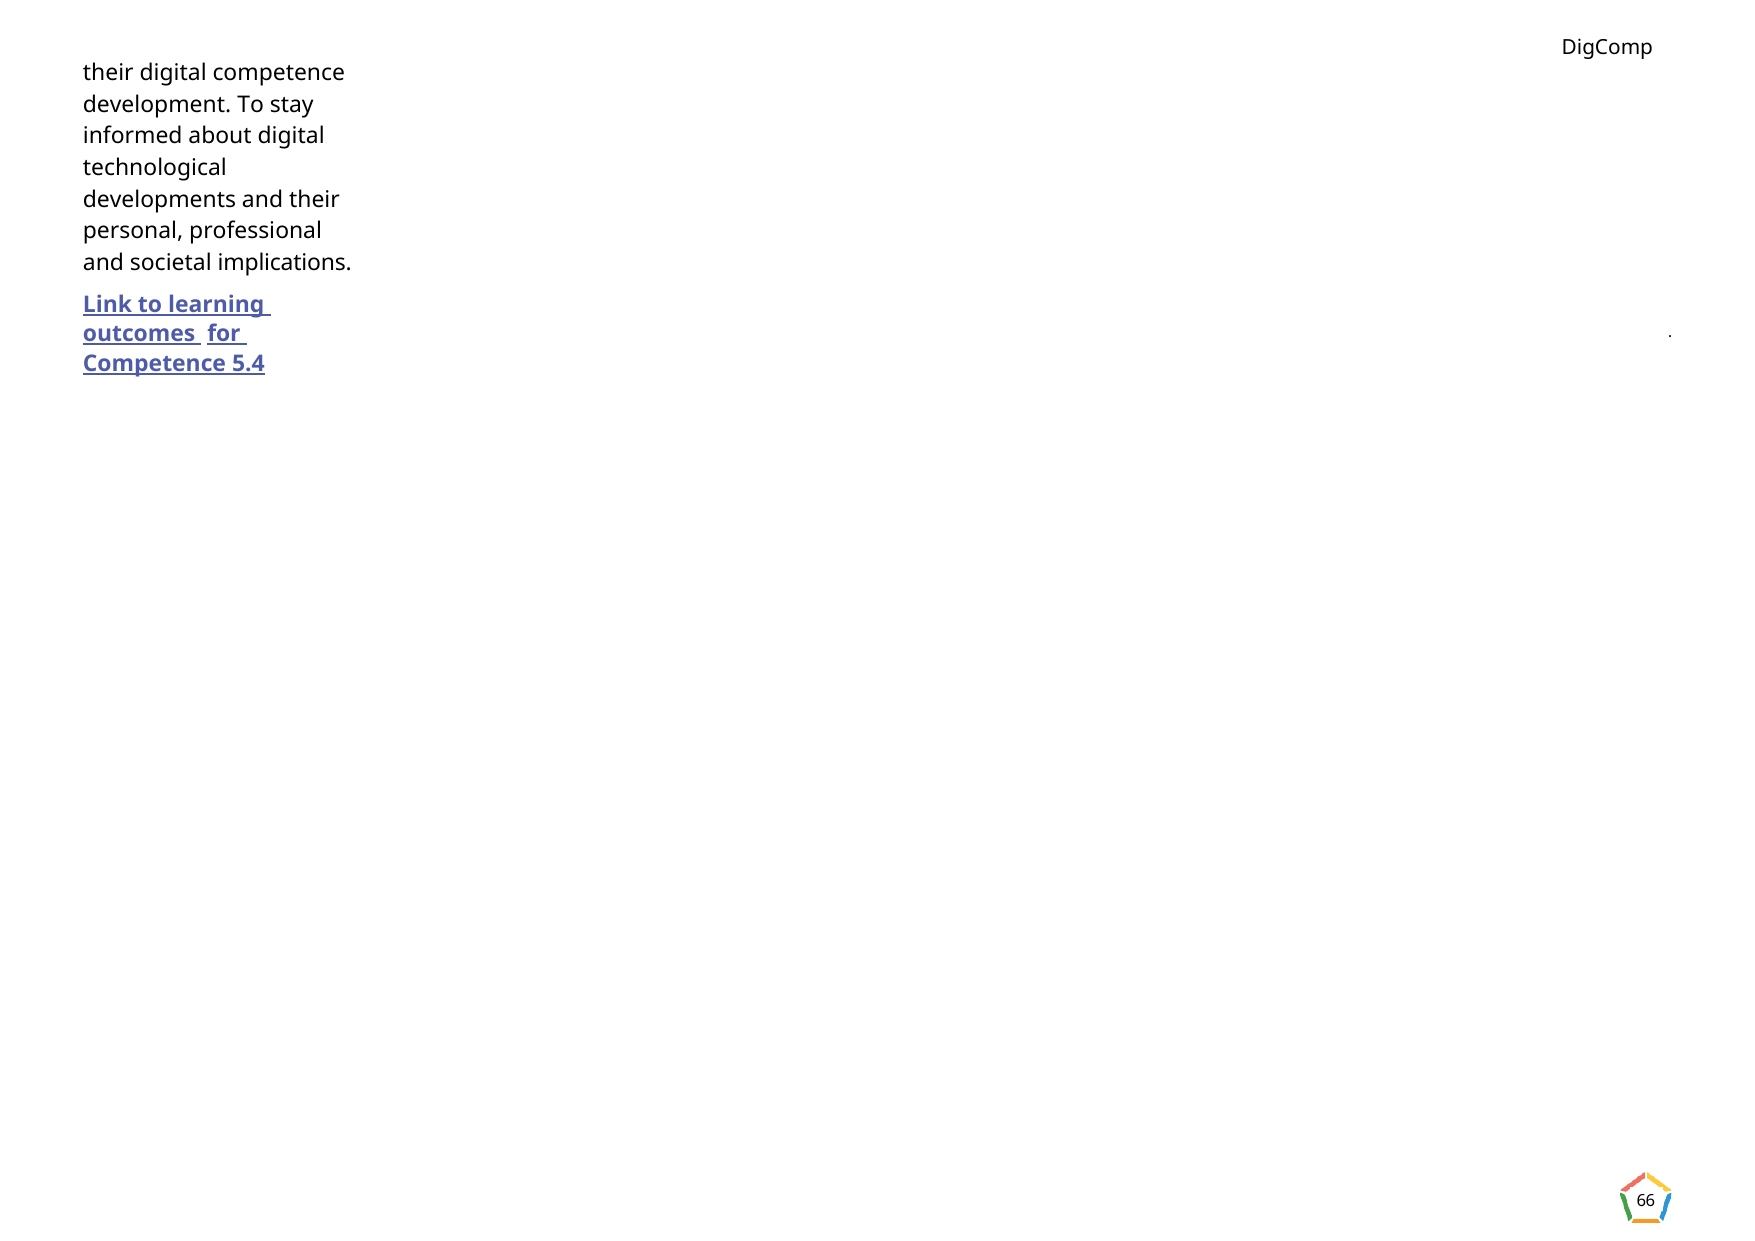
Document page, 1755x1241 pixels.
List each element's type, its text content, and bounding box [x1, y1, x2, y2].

text their digital competence development. To stay informed about digital technological developments and their personal, professional and societal implications. [83, 56, 357, 277]
text Link to learning outcomes for Competence 5.4 [83, 289, 358, 378]
